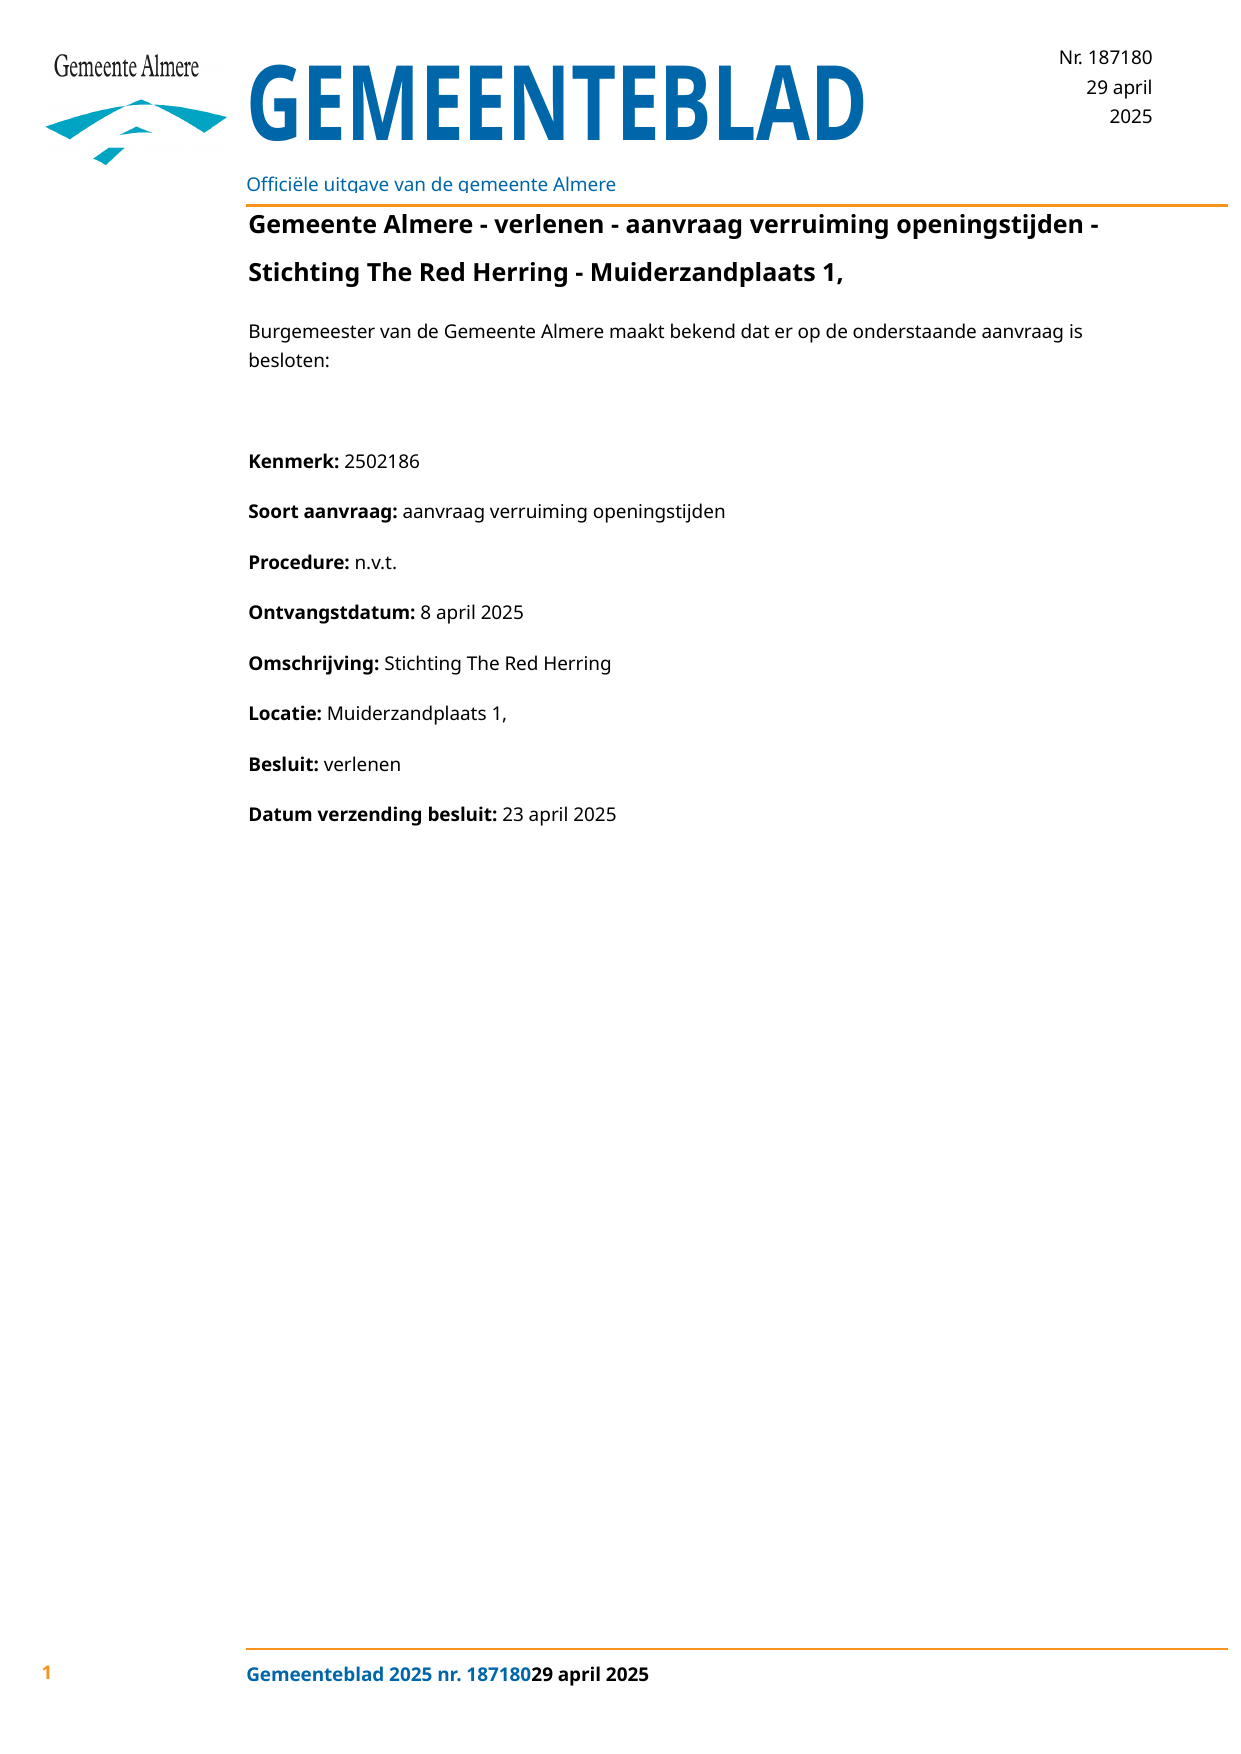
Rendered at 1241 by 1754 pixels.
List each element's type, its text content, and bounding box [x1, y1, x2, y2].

text Locatie: Muiderzandplaats 1, [248, 700, 1152, 726]
text Burgemeester van de Gemeente Almere maakt bekend dat er op de onderstaande aanvraag is besloten: [248, 318, 1152, 373]
text Besluit: verlenen [248, 751, 1152, 777]
picture [41, 47, 231, 172]
text Ontvangstdatum: 8 april 2025 [248, 599, 1152, 625]
text Kenmerk: 2502186 [248, 448, 1152, 474]
text Omschrijving: Stichting The Red Herring [248, 650, 1152, 676]
text Datum verzending besluit: 23 april 2025 [248, 801, 1152, 827]
text Procedure: n.v.t. [248, 549, 1152, 575]
text Gemeente Almere - verlenen - aanvraag verruiming openingstijden - Stichting The Red Herring - Muiderzandplaats 1, [248, 207, 1152, 288]
text Soort aanvraag: aanvraag verruiming openingstijden [248, 499, 1152, 524]
